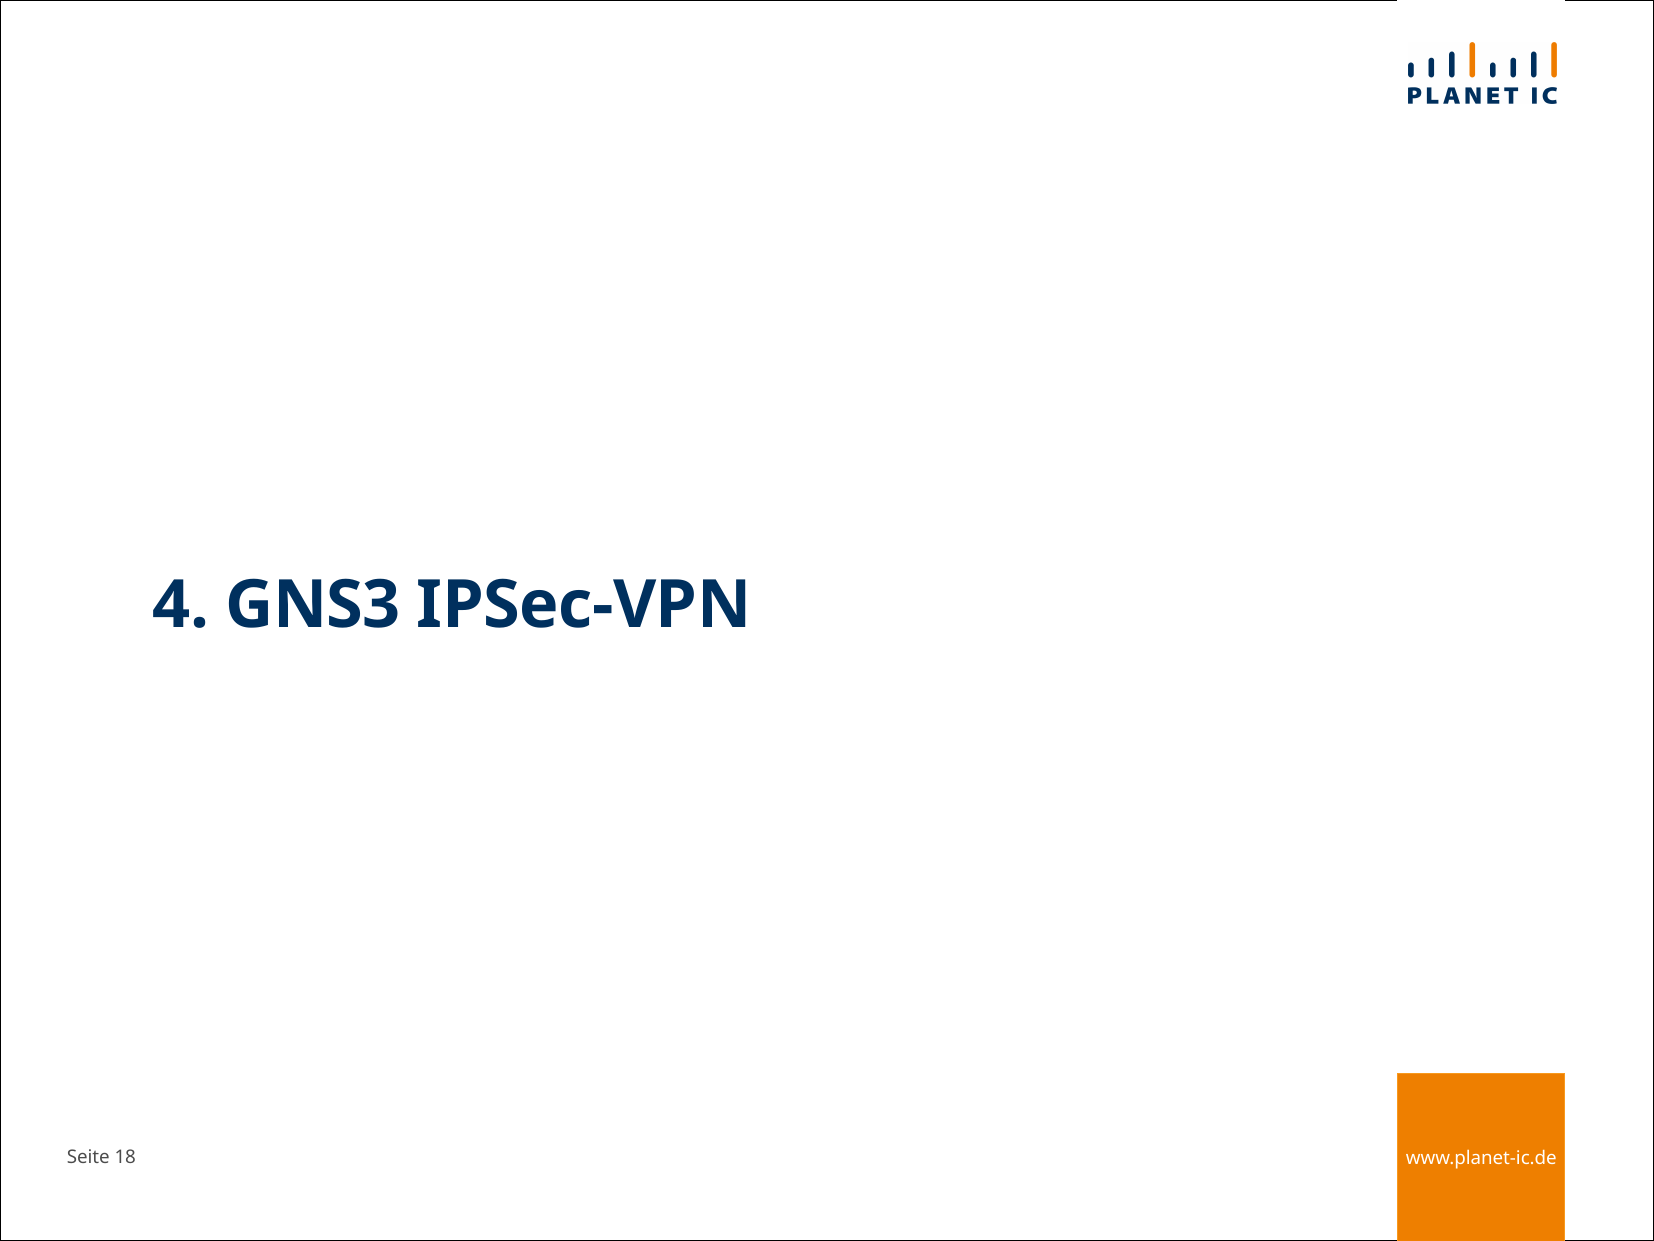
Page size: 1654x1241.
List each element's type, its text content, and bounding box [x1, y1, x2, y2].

picture [1408, 42, 1557, 104]
text_box 4. GNS3 IPSec-VPN [152, 556, 1418, 621]
